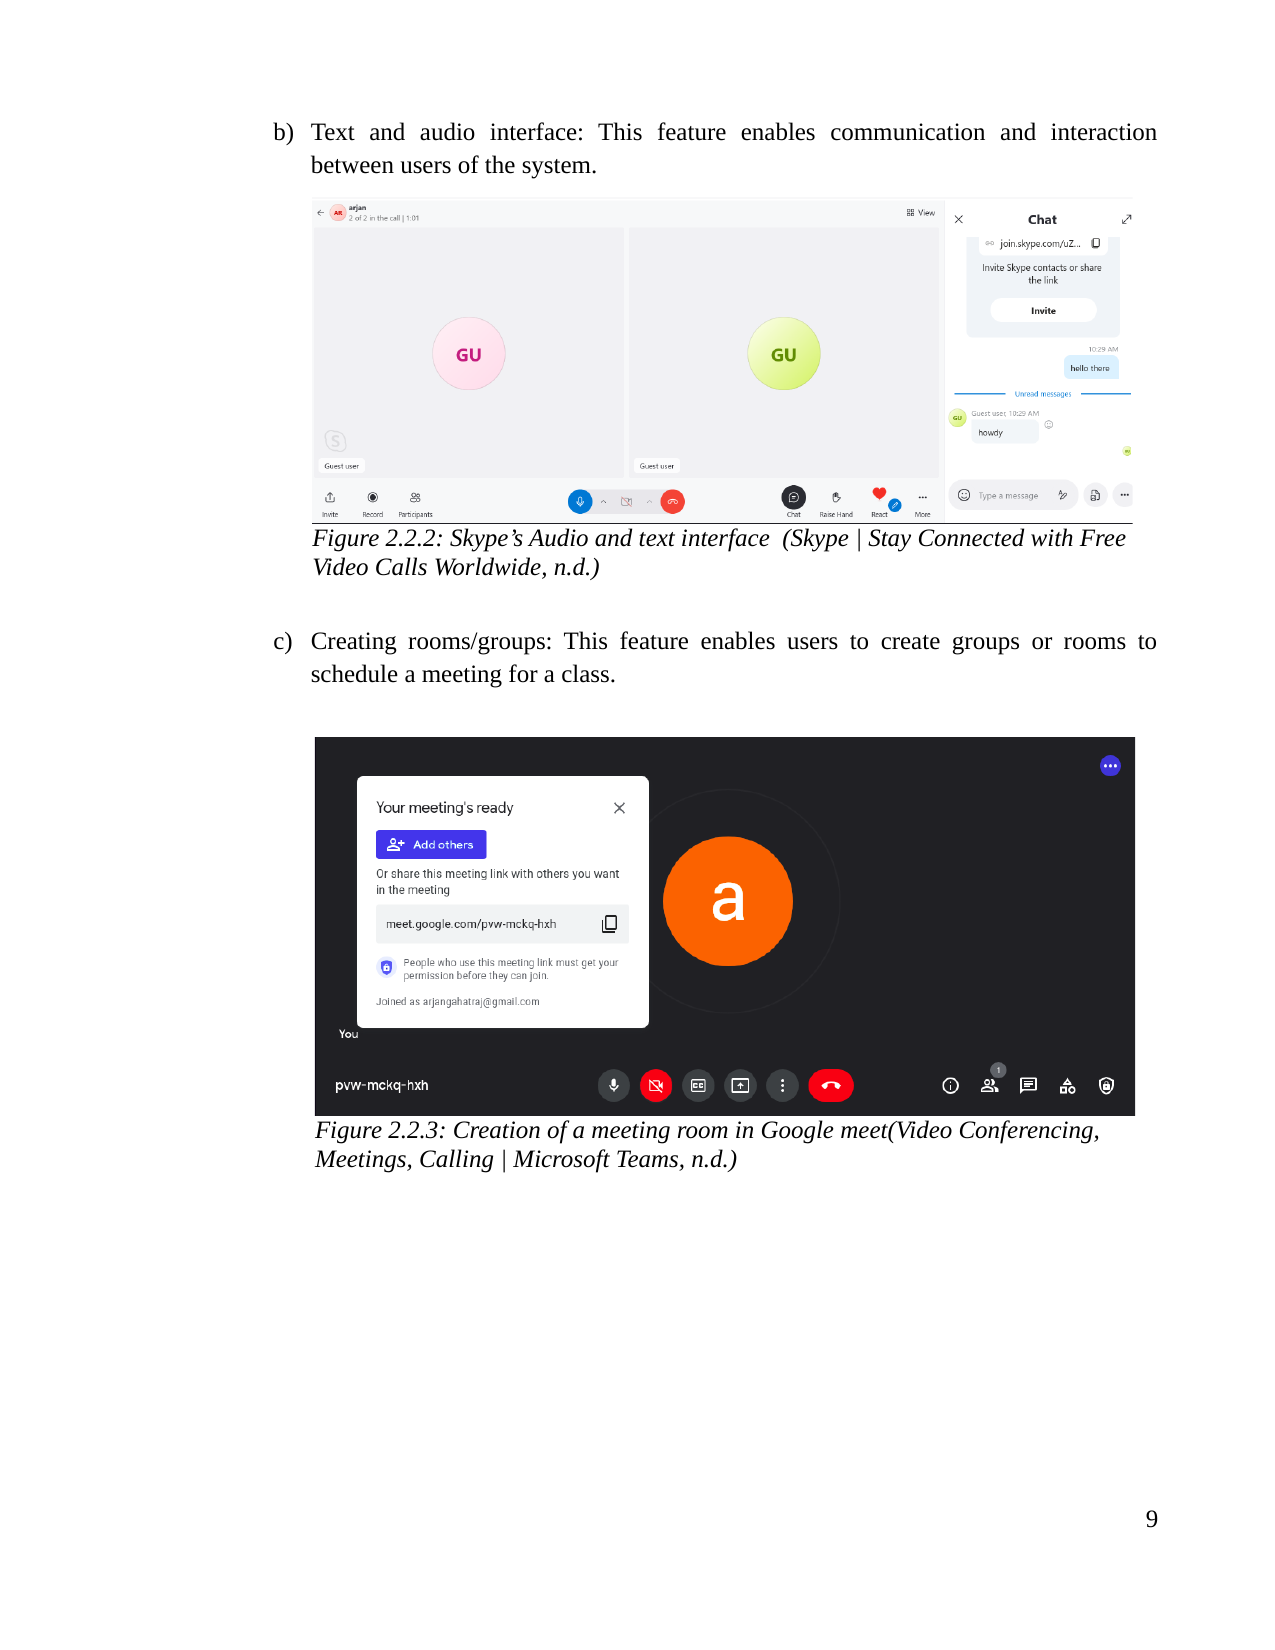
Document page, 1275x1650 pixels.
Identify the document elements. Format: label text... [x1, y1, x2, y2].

list Creating rooms/groups: This feature enables users to create groups or rooms to schedule a meeting for a class. [273, 626, 1158, 688]
text Figure 2.2.3: Creation of a meeting room in Google meet(Video Conferencing, Meetings, Calling | Microsoft Teams, n.d.) [315, 1116, 1135, 1173]
picture [312, 197, 1133, 524]
picture [314, 737, 1136, 1116]
text Figure 2.2.2: Skype’s Audio and text interface (Skype | Stay Connected with Free Video Calls Worldwide, n.d.) [312, 524, 1132, 581]
list Text and audio interface: This feature enables communication and interaction between users of the system. [273, 117, 1158, 179]
